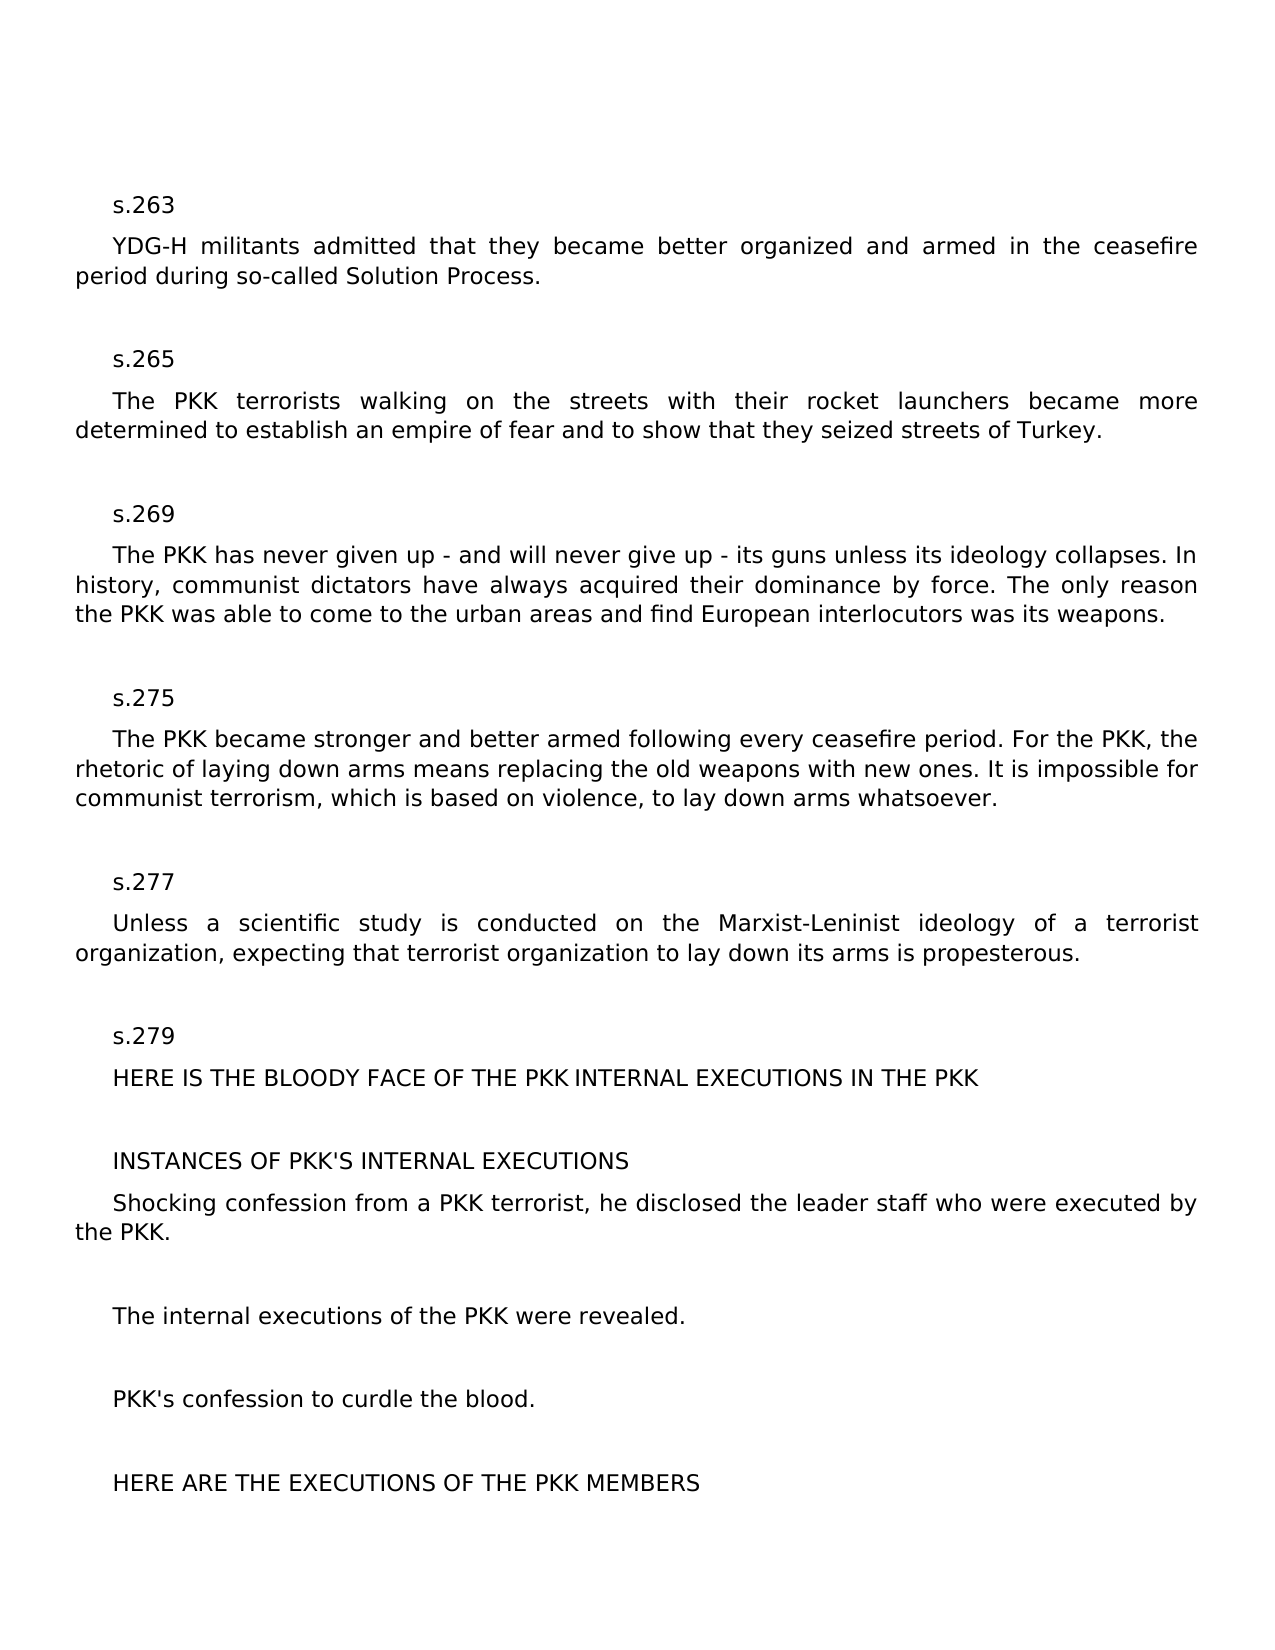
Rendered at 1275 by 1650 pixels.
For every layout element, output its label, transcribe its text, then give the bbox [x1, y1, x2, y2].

text The PKK terrorists walking on the streets with their rocket launchers became more determined to establish an empire of fear and to show that they seized streets of Turkey. [75, 388, 1200, 444]
text HERE ARE THE EXECUTIONS OF THE PKK MEMBERS [75, 1470, 1200, 1497]
text The PKK became stronger and better armed following every ceasefire period. For the PKK, the rhetoric of laying down arms means replacing the old weapons with new ones. It is impossible for communist terrorism, which is based on violence, to lay down arms whatsoever. [75, 727, 1200, 812]
text Unless a scientific study is conducted on the Marxist-Leninist ideology of a terrorist organization, expecting that terrorist organization to lay down its arms is propesterous. [75, 910, 1200, 966]
text s.279 [75, 1023, 1200, 1050]
text HERE IS THE BLOODY FACE OF THE PKK INTERNAL EXECUTIONS IN THE PKK [75, 1065, 1200, 1092]
text s.263 [75, 192, 1200, 218]
text INSTANCES OF PKK'S INTERNAL EXECUTIONS [75, 1148, 1200, 1175]
text s.269 [75, 501, 1200, 528]
text PKK's confession to curdle the blood. [75, 1387, 1200, 1413]
text s.265 [75, 346, 1200, 373]
text Shocking confession from a PKK terrorist, he disclosed the leader staff who were executed by the PKK. [75, 1190, 1200, 1246]
text s.277 [75, 869, 1200, 895]
text YDG-H militants admitted that they became better organized and armed in the ceasefire period during so-called Solution Process. [75, 233, 1200, 289]
text The PKK has never given up - and will never give up - its guns unless its ideology collapses. In history, communist dictators have always acquired their dominance by force. The only reason the PKK was able to come to the urban areas and find European interlocutors was its weapons. [75, 543, 1200, 628]
text The internal executions of the PKK were revealed. [75, 1303, 1200, 1330]
text s.275 [75, 685, 1200, 711]
